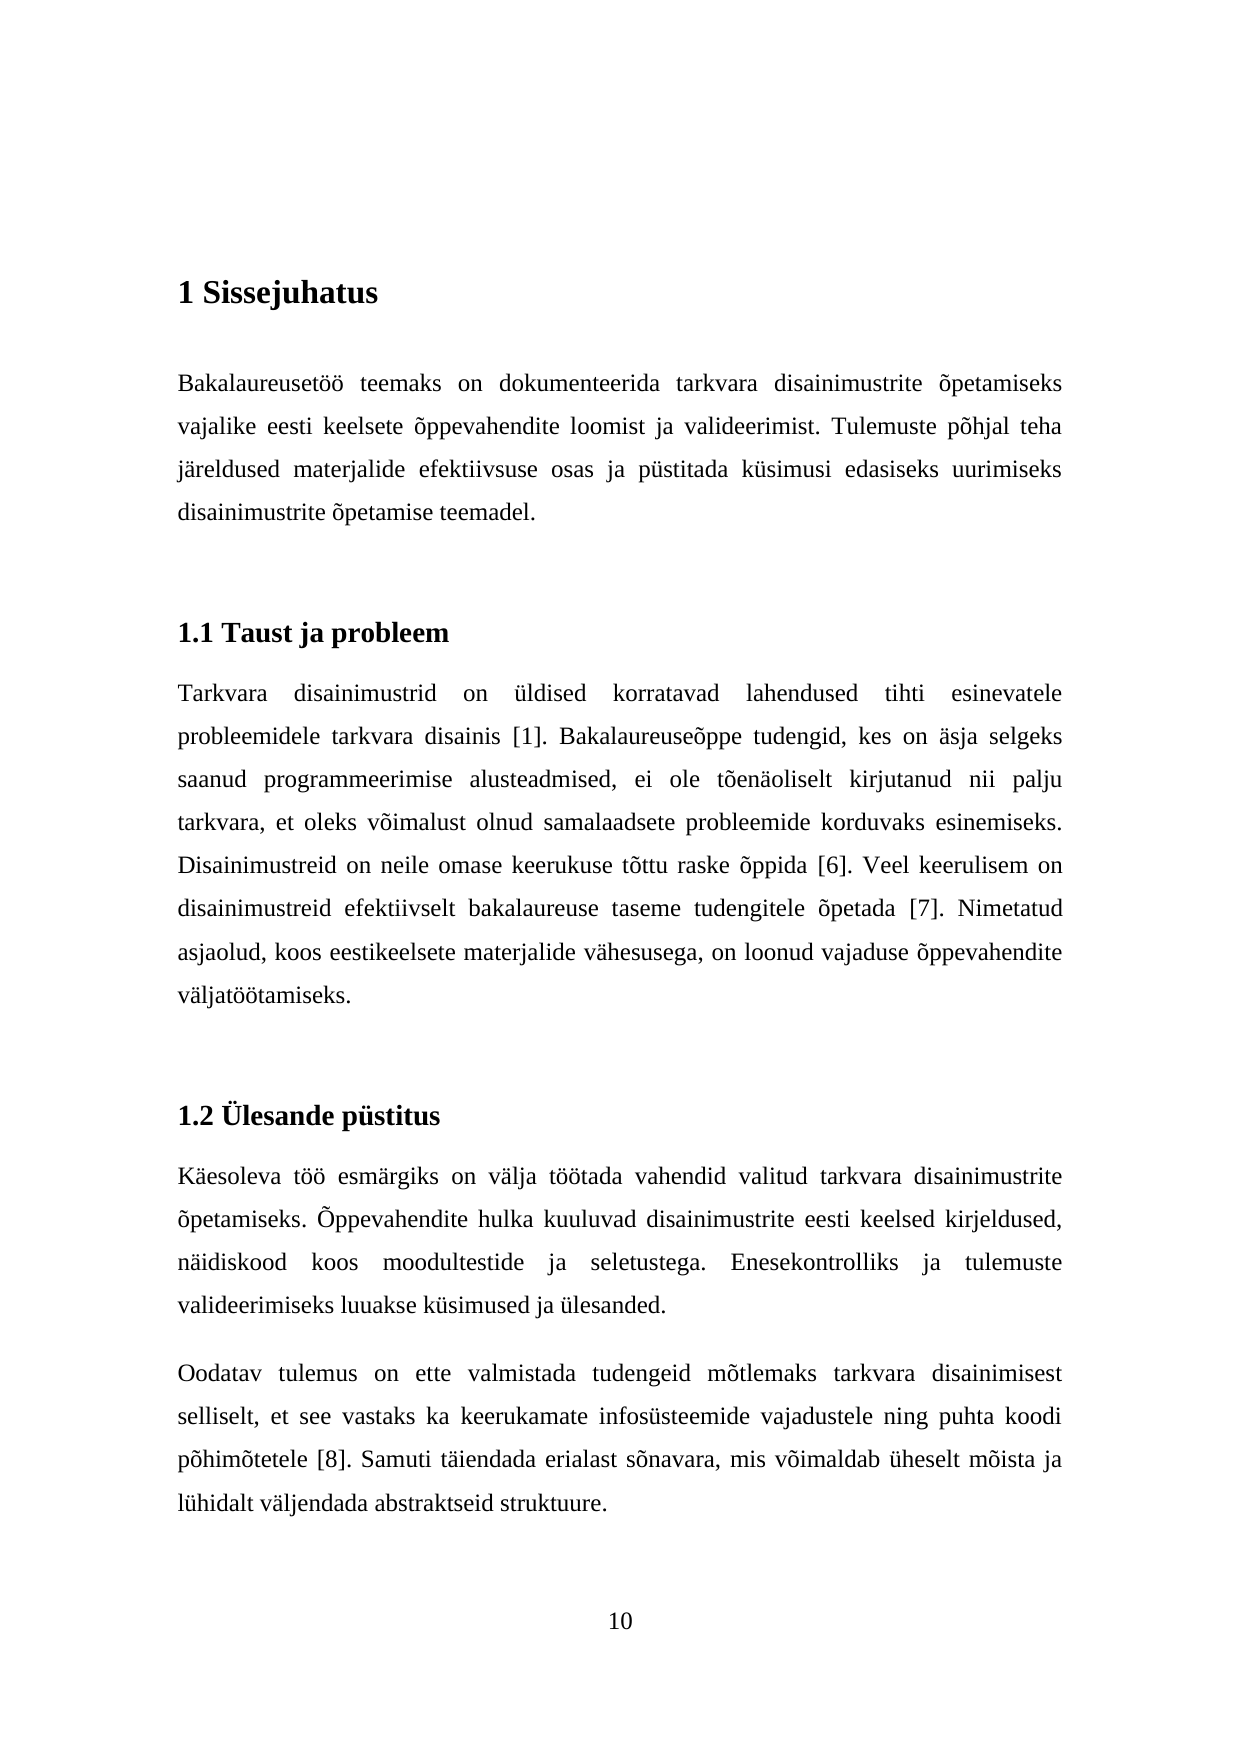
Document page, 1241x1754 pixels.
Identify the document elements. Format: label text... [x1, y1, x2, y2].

subtitle Sissejuhatus [177, 273, 1063, 311]
subtitle Taust ja probleem [177, 615, 1063, 649]
subtitle Ülesande püstitus [177, 1098, 1063, 1131]
text Tarkvara disainimustrid on üldised korratavad lahendused tihti esinevatele probleemidele tarkvara disainis [1]. Bakalaureuseõppe tudengid, kes on äsja selgeks saanud programmeerimise alusteadmised, ei ole tõenäoliselt kirjutanud nii palju tarkvara, et oleks võimalust olnud samalaadsete probleemide korduvaks esinemiseks. Disainimustreid on neile omase keerukuse tõttu raske õppida [6]. Veel keerulisem on disainimustreid efektiivselt bakalaureuse taseme tudengitele õpetada [7]. Nimetatud asjaolud, koos eestikeelsete materjalide vähesusega, on loonud vajaduse õppevahendite väljatöötamiseks. [177, 678, 1063, 1008]
text Bakalaureusetöö teemaks on dokumenteerida tarkvara disainimustrite õpetamiseks vajalike eesti keelsete õppevahendite loomist ja valideerimist. Tulemuste põhjal teha järeldused materjalide efektiivsuse osas ja püstitada küsimusi edasiseks uurimiseks disainimustrite õpetamise teemadel. [177, 368, 1063, 526]
text Käesoleva töö esmärgiks on välja töötada vahendid valitud tarkvara disainimustrite õpetamiseks. Õppevahendite hulka kuuluvad disainimustrite eesti keelsed kirjeldused, näidiskood koos moodultestide ja seletustega. Enesekontrolliks ja tulemuste valideerimiseks luuakse küsimused ja ülesanded. [177, 1161, 1063, 1319]
text Oodatav tulemus on ette valmistada tudengeid mõtlemaks tarkvara disainimisest selliselt, et see vastaks ka keerukamate infosüsteemide vajadustele ning puhta koodi põhimõtetele [8]. Samuti täiendada erialast sõnavara, mis võimaldab üheselt mõista ja lühidalt väljendada abstraktseid struktuure. [177, 1358, 1063, 1516]
